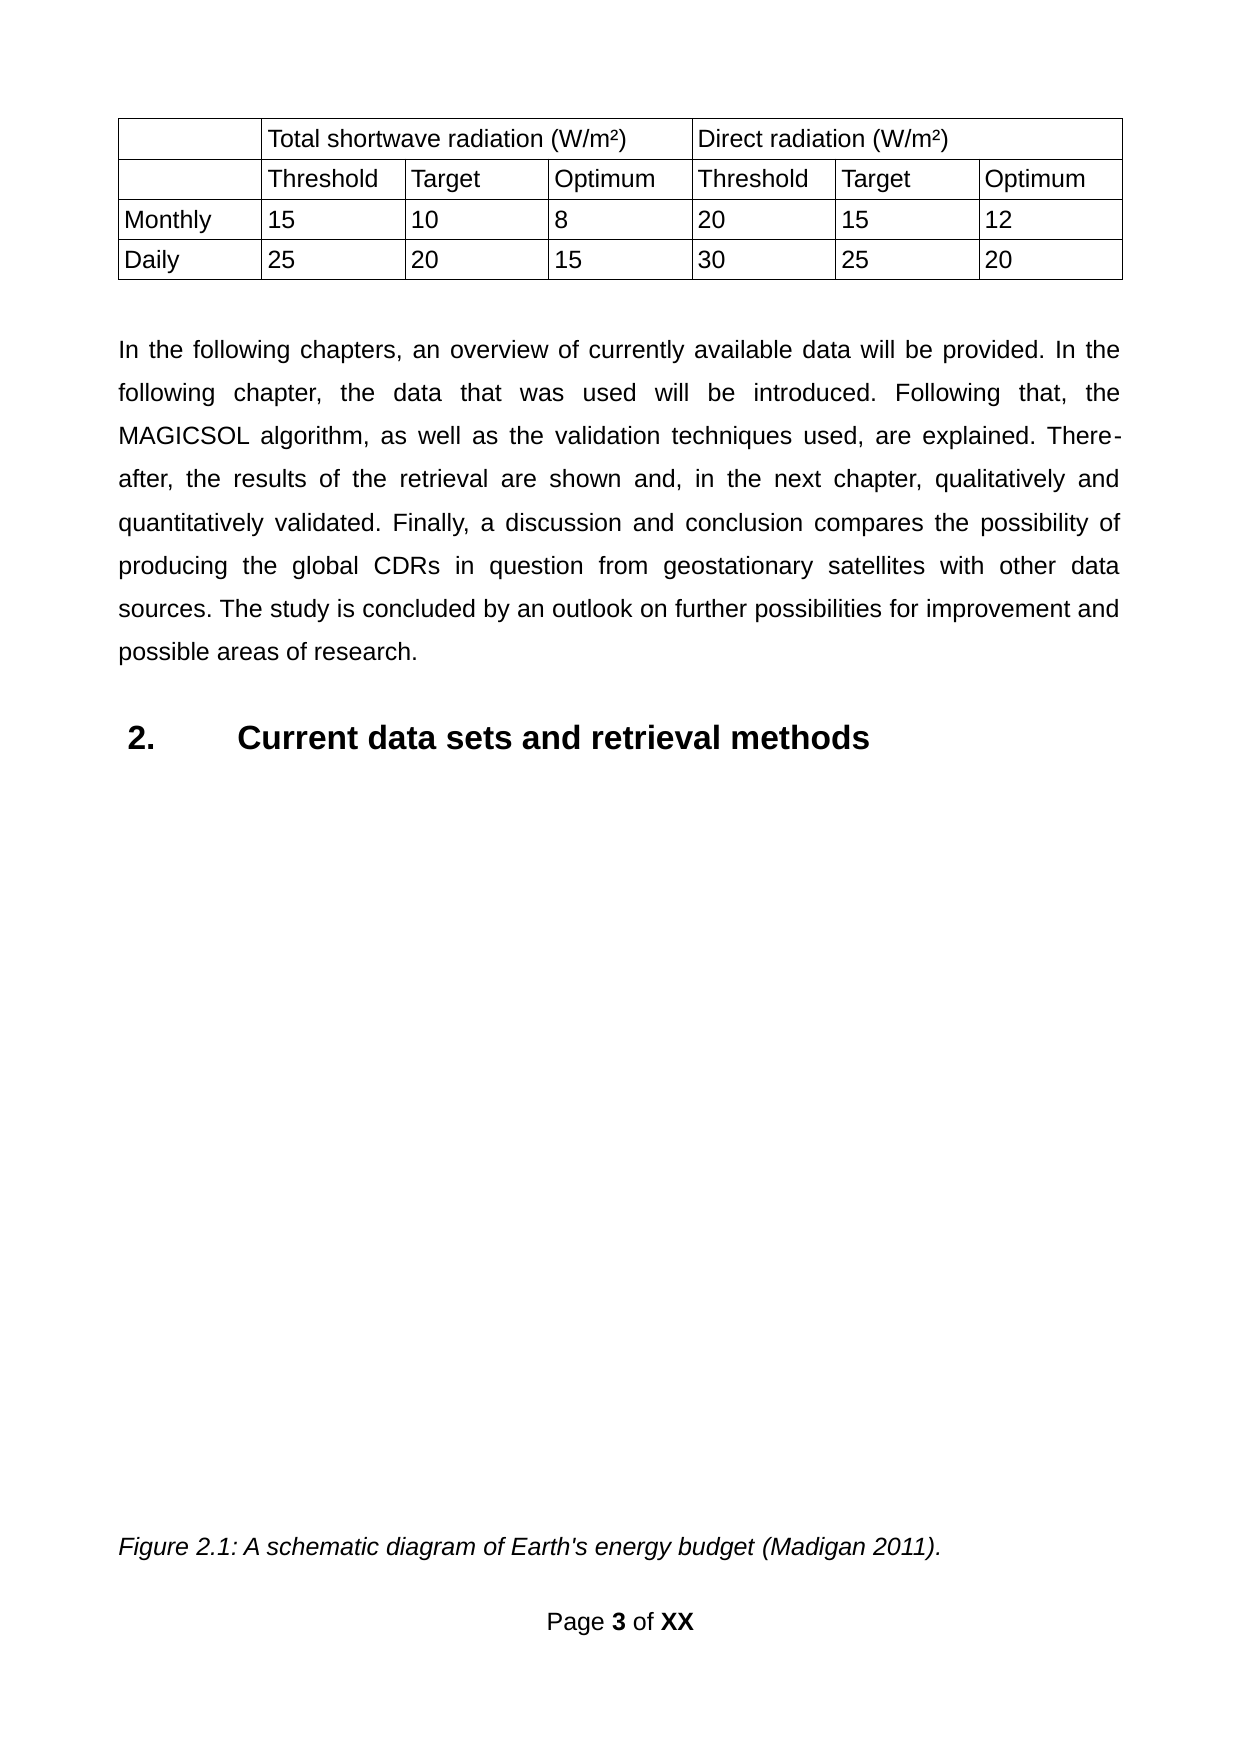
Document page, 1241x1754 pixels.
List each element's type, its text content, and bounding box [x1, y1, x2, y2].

table_cell Optimum [549, 160, 692, 199]
table_header [119, 119, 261, 158]
table_cell Threshold [262, 160, 405, 199]
table_cell Target [836, 160, 979, 199]
table_cell 25 [262, 240, 405, 279]
table_header Total shortwave radiation (W/m²) [262, 119, 692, 158]
table_cell 10 [406, 200, 548, 239]
table_header Direct radiation (W/m²) [693, 119, 1122, 158]
subtitle Current data sets and retrieval methods [118, 718, 1122, 756]
table_cell [119, 160, 261, 199]
table_cell 15 [549, 240, 692, 279]
table_cell 8 [549, 200, 692, 239]
text In the following chapters, an overview of currently available data will be provided. In the following chapter, the data that was used will be introduced. Following that, the MAGICSOL algorithm, as well as the validation techniques used, are explained. There­after, the results of the retrieval are shown and, in the next chapter, qualitatively and quantitatively validated. Finally, a discussion and conclusion compares the possibility of producing the global CDRs in question from geostationary satellites with other data sources. The study is concluded by an outlook on further possibilities for improvement and possible areas of research. [118, 335, 1122, 666]
table_cell 30 [693, 240, 835, 279]
table_cell 20 [693, 200, 835, 239]
table_cell Threshold [693, 160, 835, 199]
table_cell Target [406, 160, 548, 199]
table_cell 12 [980, 200, 1122, 239]
table_cell 15 [836, 200, 979, 239]
table_cell Daily [119, 240, 261, 279]
text Figure 2.1: A schematic diagram of Earth's energy budget (Madigan 2011). [118, 781, 1122, 1560]
table_cell 15 [262, 200, 405, 239]
table_cell 20 [980, 240, 1122, 279]
table_cell Optimum [980, 160, 1122, 199]
table_cell Monthly [119, 200, 261, 239]
table_cell 20 [406, 240, 548, 279]
table_cell 25 [836, 240, 979, 279]
